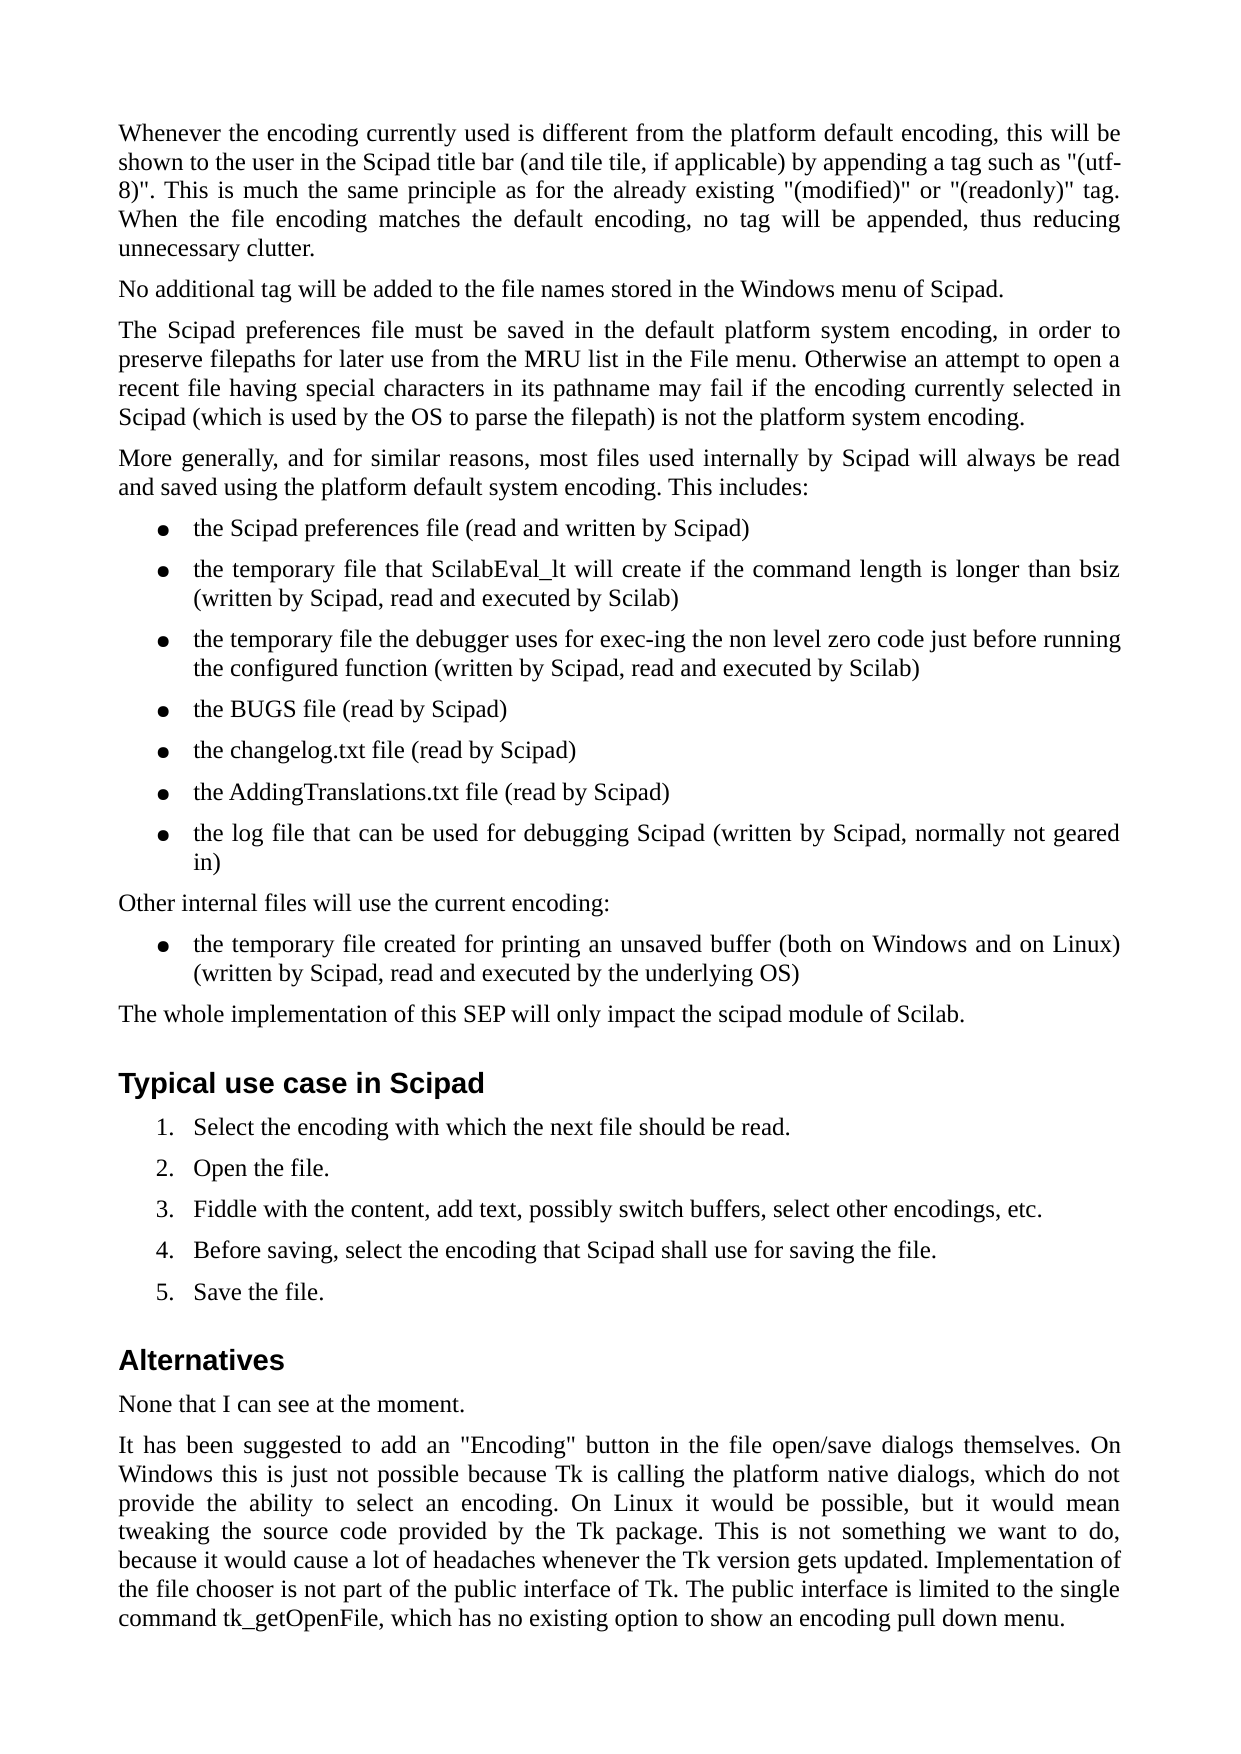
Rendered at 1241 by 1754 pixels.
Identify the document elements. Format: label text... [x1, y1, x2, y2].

list Save the file. [156, 1277, 1122, 1305]
text None that I can see at the moment. [118, 1389, 1122, 1418]
list the changelog.txt file (read by Scipad) [156, 736, 1122, 764]
text The Scipad preferences file must be saved in the default platform system encoding, in order to preserve filepaths for later use from the MRU list in the File menu. Otherwise an attempt to open a recent file having special characters in its pathname may fail if the encoding currently selected in Scipad (which is used by the OS to parse the filepath) is not the platform system encoding. [118, 316, 1122, 431]
text Whenever the encoding currently used is different from the platform default encoding, this will be shown to the user in the Scipad title bar (and tile tile, if applicable) by appending a tag such as "(utf-8)". This is much the same principle as for the already existing "(modified)" or "(readonly)" tag. When the file encoding matches the default encoding, no tag will be appended, thus reducing unnecessary clutter. [118, 118, 1122, 262]
list the temporary file that ScilabEval_lt will create if the command length is longer than bsiz (written by Scipad, read and executed by Scilab) [156, 554, 1122, 612]
text The whole implementation of this SEP will only impact the scipad module of Scilab. [118, 999, 1122, 1028]
text Other internal files will use the current encoding: [118, 888, 1122, 917]
list Fiddle with the content, add text, possibly switch buffers, select other encodings, etc. [156, 1194, 1122, 1223]
list Select the encoding with which the next file should be read. [156, 1112, 1122, 1140]
list the BUGS file (read by Scipad) [156, 694, 1122, 723]
text More generally, and for similar reasons, most files used internally by Scipad will always be read and saved using the platform default system encoding. This includes: [118, 443, 1122, 501]
subtitle Typical use case in Scipad [118, 1066, 1122, 1099]
list the log file that can be used for debugging Scipad (written by Scipad, normally not geared in) [156, 818, 1122, 876]
list Before saving, select the encoding that Scipad shall use for saving the file. [156, 1235, 1122, 1264]
list the temporary file created for printing an unsaved buffer (both on Windows and on Linux) (written by Scipad, read and executed by the underlying OS) [156, 929, 1122, 987]
text No additional tag will be added to the file names stored in the Windows menu of Scipad. [118, 274, 1122, 303]
subtitle Alternatives [118, 1343, 1122, 1376]
list the AddingTranslations.txt file (read by Scipad) [156, 777, 1122, 806]
list Open the file. [156, 1153, 1122, 1182]
text It has been suggested to add an "Encoding" button in the file open/save dialogs themselves. On Windows this is just not possible because Tk is calling the platform native dialogs, which do not provide the ability to select an encoding. On Linux it would be possible, but it would mean tweaking the source code provided by the Tk package. This is not something we want to do, because it would cause a lot of headaches whenever the Tk version gets updated. Implementation of the file chooser is not part of the public interface of Tk. The public interface is limited to the single command tk_getOpenFile, which has no existing option to show an encoding pull down menu. [118, 1430, 1122, 1631]
list the Scipad preferences file (read and written by Scipad) [156, 513, 1122, 542]
list the temporary file the debugger uses for exec-ing the non level zero code just before running the configured function (written by Scipad, read and executed by Scilab) [156, 624, 1122, 682]
